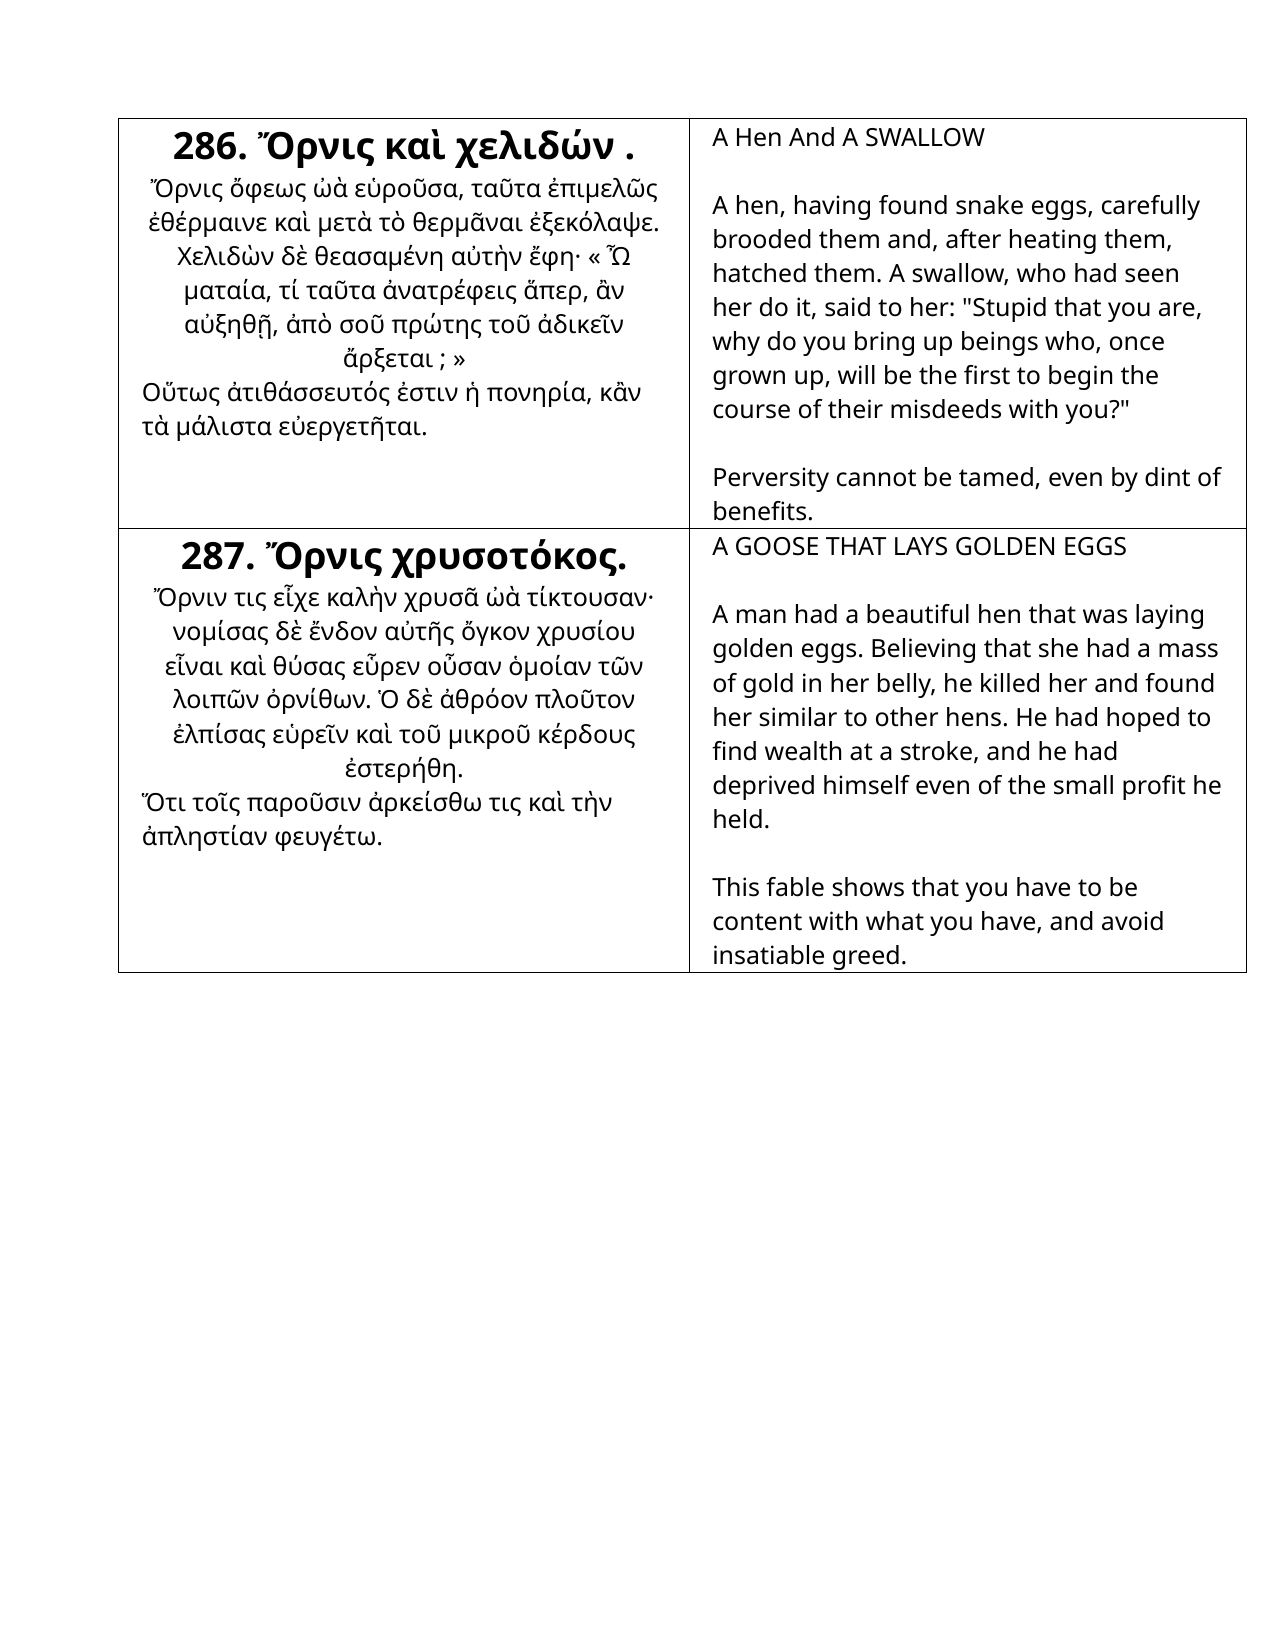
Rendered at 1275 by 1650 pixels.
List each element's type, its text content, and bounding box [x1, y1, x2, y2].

table_cell 286. Ὄρνις καὶ χελιδών . Ὄρνις ὄφεως ὠὰ εὑροῦσα, ταῦτα ἐπιμελῶς ἐθέρμαινε καὶ μετὰ τὸ θερμᾶναι ἐξεκόλαψε. Χελιδὼν δὲ θεασαμένη αὐτὴν ἔφη· « Ὦ ματαία, τί ταῦτα ἀνατρέφεις ἅπερ, ἂν αὐξηθῇ, ἀπὸ σοῦ πρώτης τοῦ ἀδικεῖν ἄρξεται ; » Οὕτως ἀτιθάσσευτός ἐστιν ἡ πονηρία, κἂν τὰ μάλιστα εὐεργετῆται. [119, 119, 689, 528]
table_cell 287. Ὄρνις χρυσοτόκος. Ὄρνιν τις εἶχε καλὴν χρυσᾶ ὠὰ τίκτουσαν· νομίσας δὲ ἔνδον αὐτῆς ὄγκον χρυσίου εἶναι καὶ θύσας εὗρεν οὖσαν ὁμοίαν τῶν λοιπῶν ὀρνίθων. Ὁ δὲ ἀθρόον πλοῦτον ἐλπίσας εὑρεῖν καὶ τοῦ μικροῦ κέρδους ἐστερήθη. Ὅτι τοῖς παροῦσιν ἀρκείσθω τις καὶ τὴν ἀπληστίαν φευγέτω. [119, 529, 689, 972]
table_cell A Hen And A SWALLOW A hen, having found snake eggs, carefully brooded them and, after heating them, hatched them. A swallow, who had seen her do it, said to her: "Stupid that you are, why do you bring up beings who, once grown up, will be the first to begin the course of their misdeeds with you?" Perversity cannot be tamed, even by dint of benefits. [690, 119, 1246, 528]
table_cell A GOOSE THAT LAYS GOLDEN EGGS A man had a beautiful hen that was laying golden eggs. Believing that she had a mass of gold in her belly, he killed her and found her similar to other hens. He had hoped to find wealth at a stroke, and he had deprived himself even of the small profit he held. This fable shows that you have to be content with what you have, and avoid insatiable greed. [690, 529, 1246, 972]
